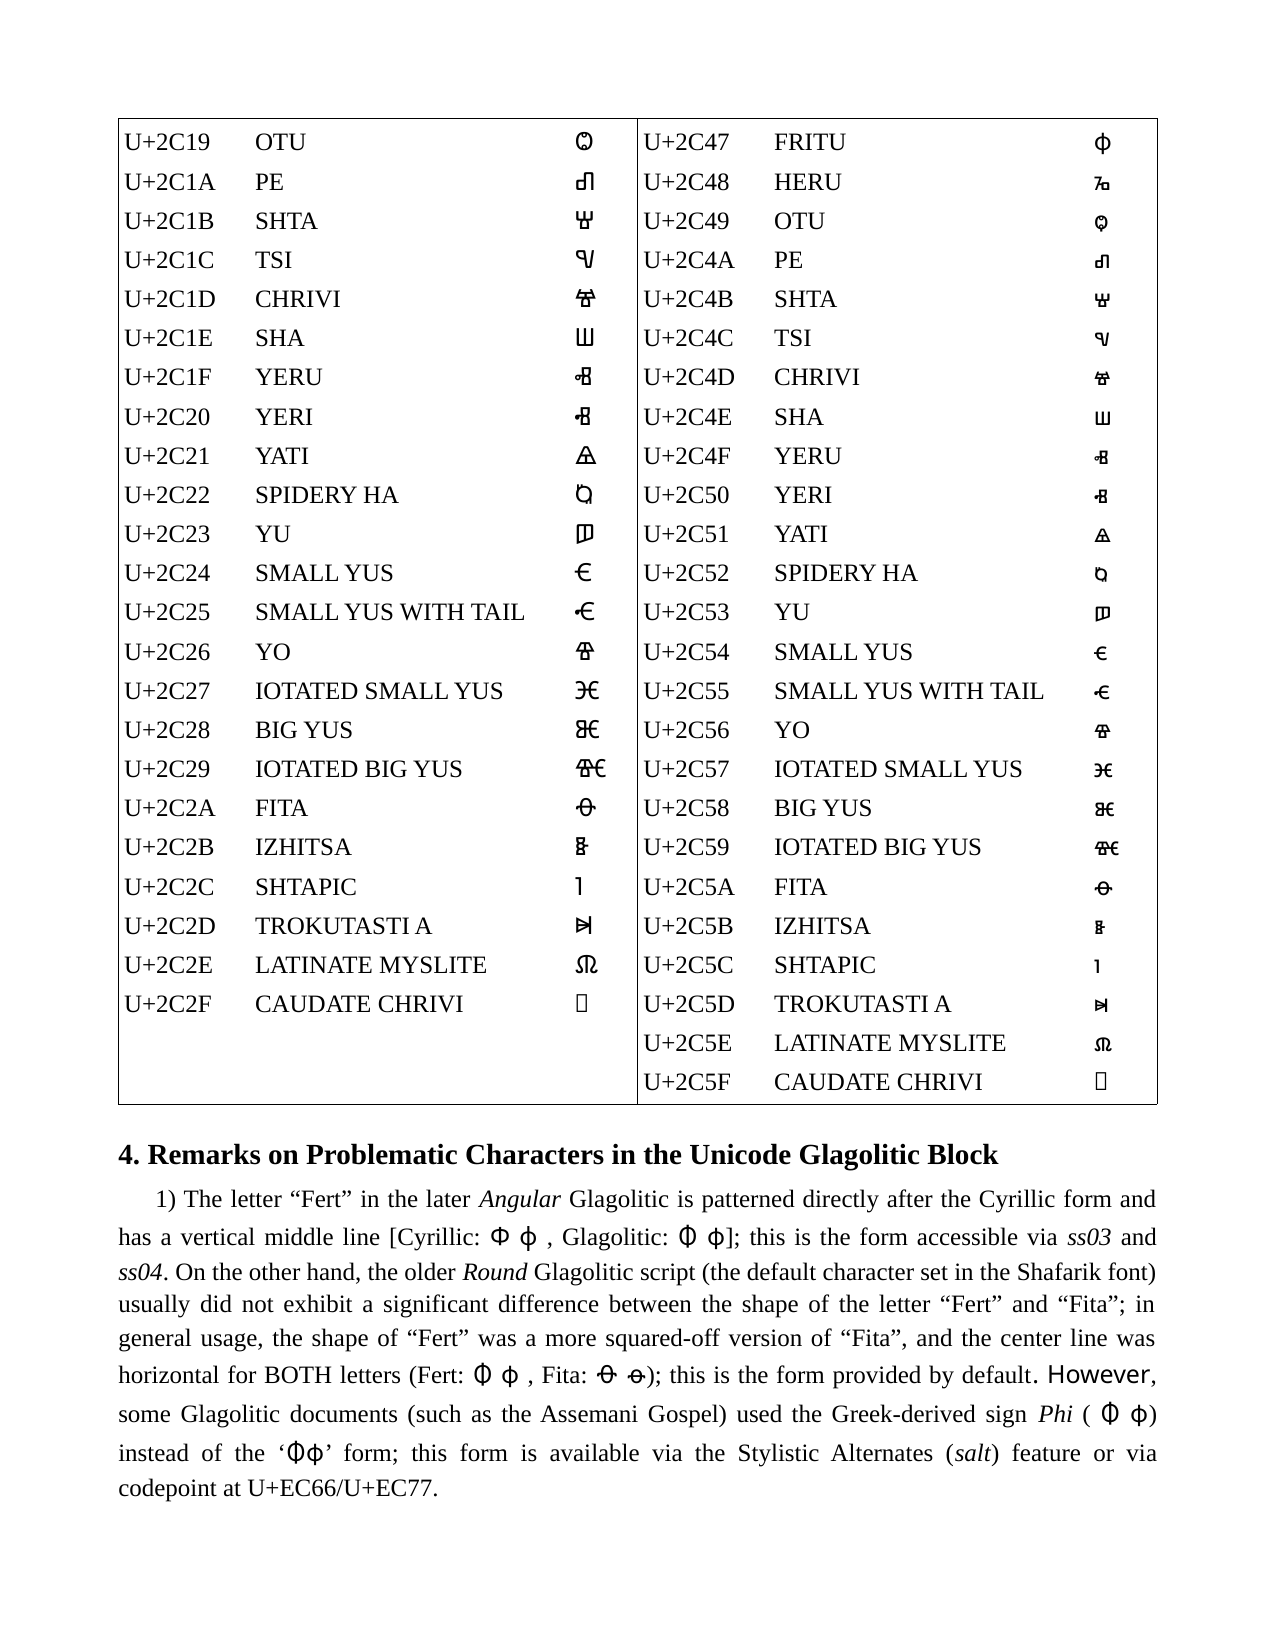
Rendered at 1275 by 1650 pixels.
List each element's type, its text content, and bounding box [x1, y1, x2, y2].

text 1) The letter “Fert” in the later Angular Glagolitic is patterned directly after the Cyrillic form and has a vertical middle line [Cyrillic: Ф ф , Glagolitic: Ⱇ ⱇ]; this is the form accessible via ss03 and ss04. On the other hand, the older Round Glagolitic script (the default character set in the Shafarik font) usually did not exhibit a significant difference between the shape of the letter “Fert” and “Fita”; in general usage, the shape of “Fert” was a more squared-off version of “Fita”, and the center line was horizontal for BOTH letters (Fert: Ⱇ ⱇ , Fita: Ⱚ ⱚ); this is the form provided by default. However, some Glagolitic documents (such as the Assemani Gospel) used the Greek-derived sign Phi ( Ⱇ ⱇ) instead of the ‘Ⱇⱇ’ form; this form is available via the Stylistic Alternates (salt) feature or via codepoint at U+EC66/U+EC77. [118, 1184, 1157, 1502]
table_header U+2C47 FRITU ⱇ U+2C48 HERU ⱈ U+2C49 OTU ⱉ U+2C4A PE ⱊ U+2C4B SHTA ⱋ U+2C4C TSI ⱌ U+2C4D CHRIVI ⱍ U+2C4E SHA ⱎ U+2C4F YERU ⱏ U+2C50 YERI ⱐ U+2C51 YATI ⱑ U+2C52 SPIDERY HA ⱒ U+2C53 YU ⱓ U+2C54 SMALL YUS ⱔ U+2C55 SMALL YUS WITH TAIL ⱕ U+2C56 YO ⱖ U+2C57 IOTATED SMALL YUS ⱗ U+2C58 BIG YUS ⱘ U+2C59 IOTATED BIG YUS ⱙ U+2C5A FITA ⱚ U+2C5B IZHITSA ⱛ U+2C5C SHTAPIC ⱜ U+2C5D TROKUTASTI A ⱝ U+2C5E LATINATE MYSLITE ⱞ U+2C5F CAUDATE CHRIVI ⱟ [638, 119, 1157, 1104]
text 4. Remarks on Problematic Characters in the Unicode Glagolitic Block [118, 1137, 1157, 1170]
table_header U+2C19 OTU Ⱉ U+2C1A PE Ⱊ U+2C1B SHTA Ⱋ U+2C1C TSI Ⱌ U+2C1D CHRIVI Ⱍ U+2C1E SHA Ⱎ U+2C1F YERU Ⱏ U+2C20 YERI Ⱐ U+2C21 YATI Ⱑ U+2C22 SPIDERY HA Ⱒ U+2C23 YU Ⱓ U+2C24 SMALL YUS Ⱔ U+2C25 SMALL YUS WITH TAIL Ⱕ U+2C26 YO Ⱖ U+2C27 IOTATED SMALL YUS Ⱗ U+2C28 BIG YUS Ⱘ U+2C29 IOTATED BIG YUS Ⱙ U+2C2A FITA Ⱚ U+2C2B IZHITSA Ⱛ U+2C2C SHTAPIC Ⱜ U+2C2D TROKUTASTI A Ⱝ U+2C2E LATINATE MYSLITE Ⱞ U+2C2F CAUDATE CHRIVI Ⱟ [119, 119, 637, 1104]
